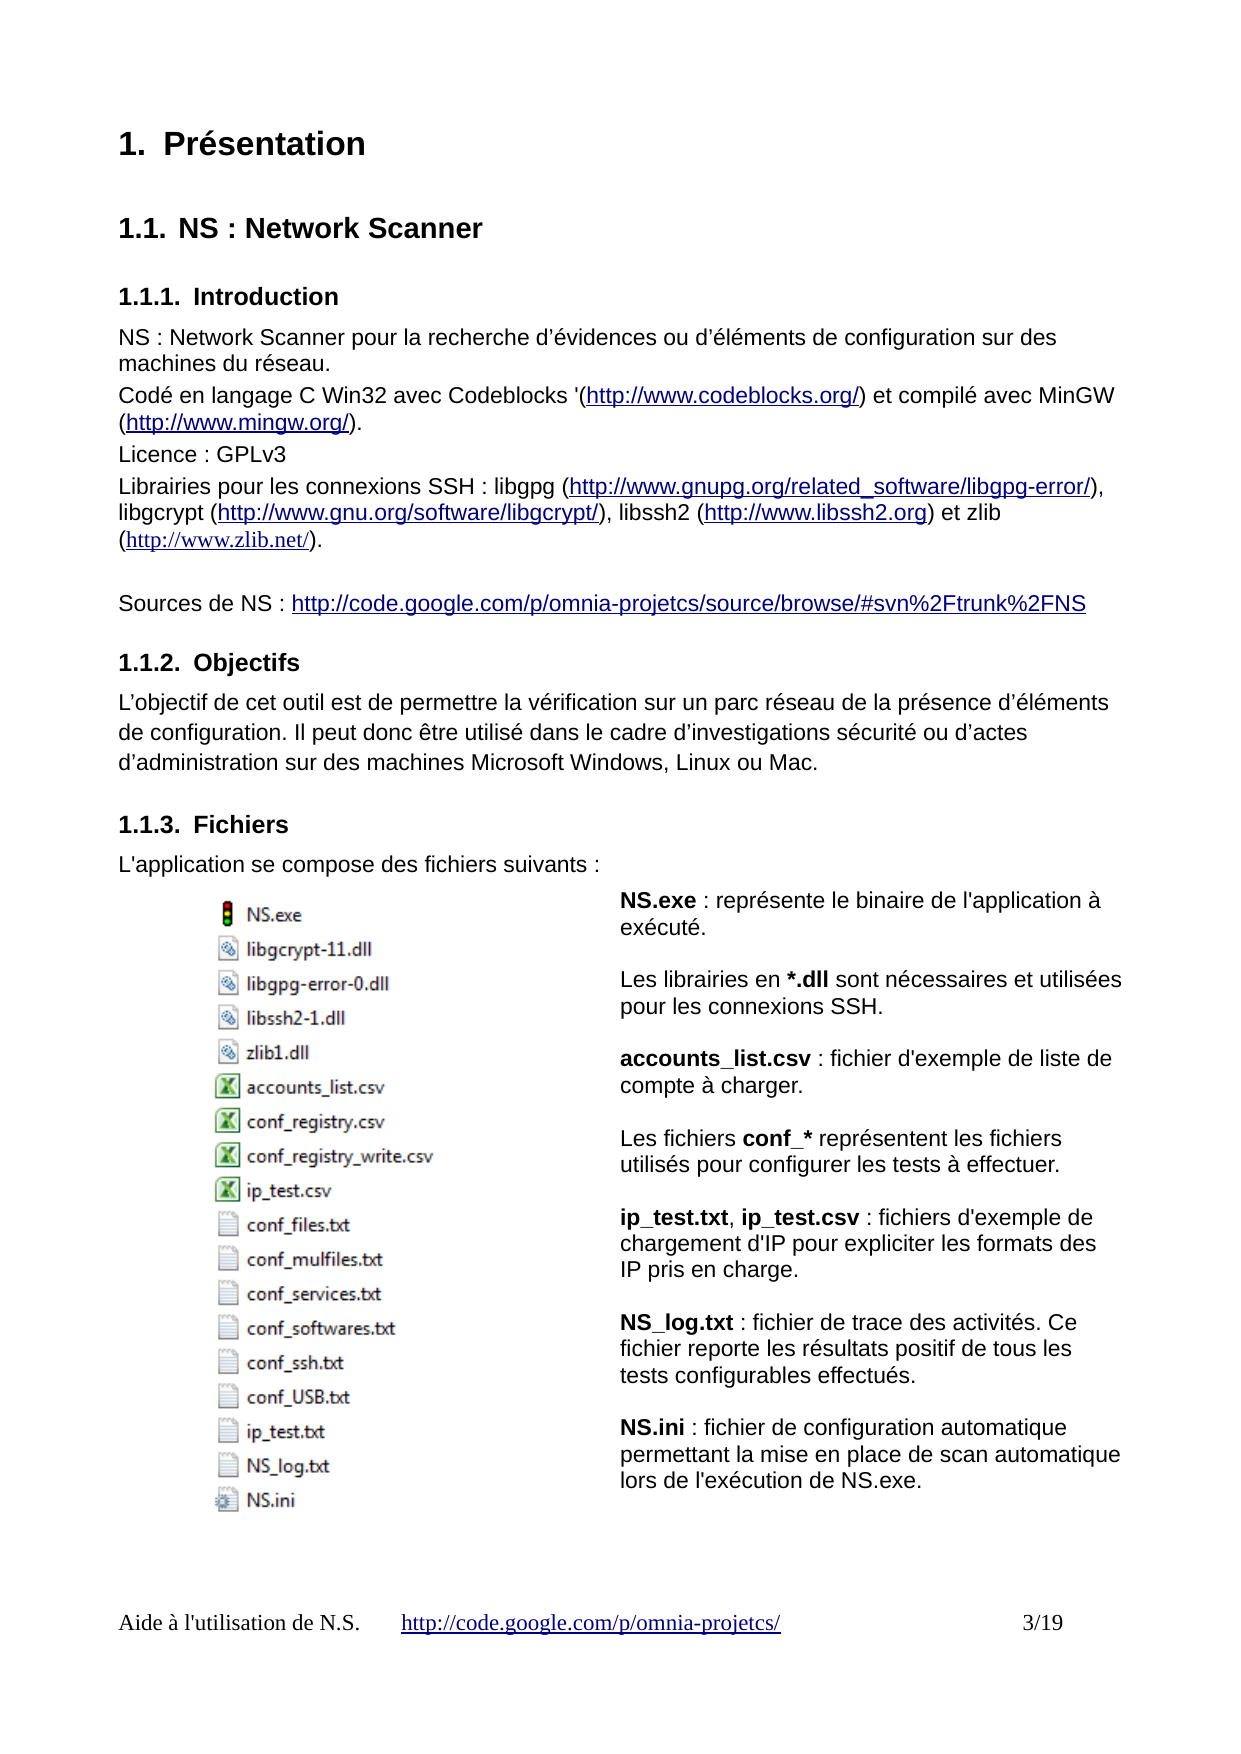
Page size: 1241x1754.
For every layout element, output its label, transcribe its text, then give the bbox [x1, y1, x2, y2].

text Codé en langage C Win32 avec Codeblocks '(http://www.codeblocks.org/) et compilé avec MinGW (http://www.mingw.org/). [118, 382, 1122, 435]
picture [206, 892, 452, 1537]
table_header [118, 887, 620, 1546]
text Sources de NS : http://code.google.com/p/omnia-projetcs/source/browse/#svn%2Ftrunk%2FNS [118, 590, 1122, 617]
subtitle NS : Network Scanner [118, 211, 1122, 245]
text Licence : GPLv3 [118, 441, 1122, 467]
subtitle Présentation [118, 123, 1122, 162]
text L'application se compose des fichiers suivants : [118, 851, 1122, 877]
text NS : Network Scanner pour la recherche d’évidences ou d’éléments de configuration sur des machines du réseau. [118, 323, 1122, 376]
table_header NS.exe : représente le binaire de l'application à exécuté. Les librairies en *.dll sont nécessaires et utilisées pour les connexions SSH. accounts_list.csv : fichier d'exemple de liste de compte à charger. Les fichiers conf_* représentent les fichiers utilisés pour configurer les tests à effectuer. ip_test.txt, ip_test.csv : fichiers d'exemple de chargement d'IP pour expliciter les formats des IP pris en charge. NS_log.txt : fichier de trace des activités. Ce fichier reporte les résultats positif de tous les tests configurables effectués. NS.ini : fichier de configuration automatique permettant la mise en place de scan automatique lors de l'exécution de NS.exe. [620, 887, 1122, 1546]
subtitle Fichiers [118, 810, 1122, 839]
text L’objectif de cet outil est de permettre la vérification sur un parc réseau de la présence d’éléments de configuration. Il peut donc être utilisé dans le cadre d’investigations sécurité ou d’actes d’administration sur des machines Microsoft Windows, Linux ou Mac. [118, 689, 1122, 775]
subtitle Objectifs [118, 647, 1122, 676]
subtitle Introduction [118, 282, 1122, 311]
text Librairies pour les connexions SSH : libgpg (http://www.gnupg.org/related_software/libgpg-error/), libgcrypt (http://www.gnu.org/software/libgcrypt/), libssh2 (http://www.libssh2.org) et zlib (http://www.zlib.net/). [118, 473, 1122, 552]
